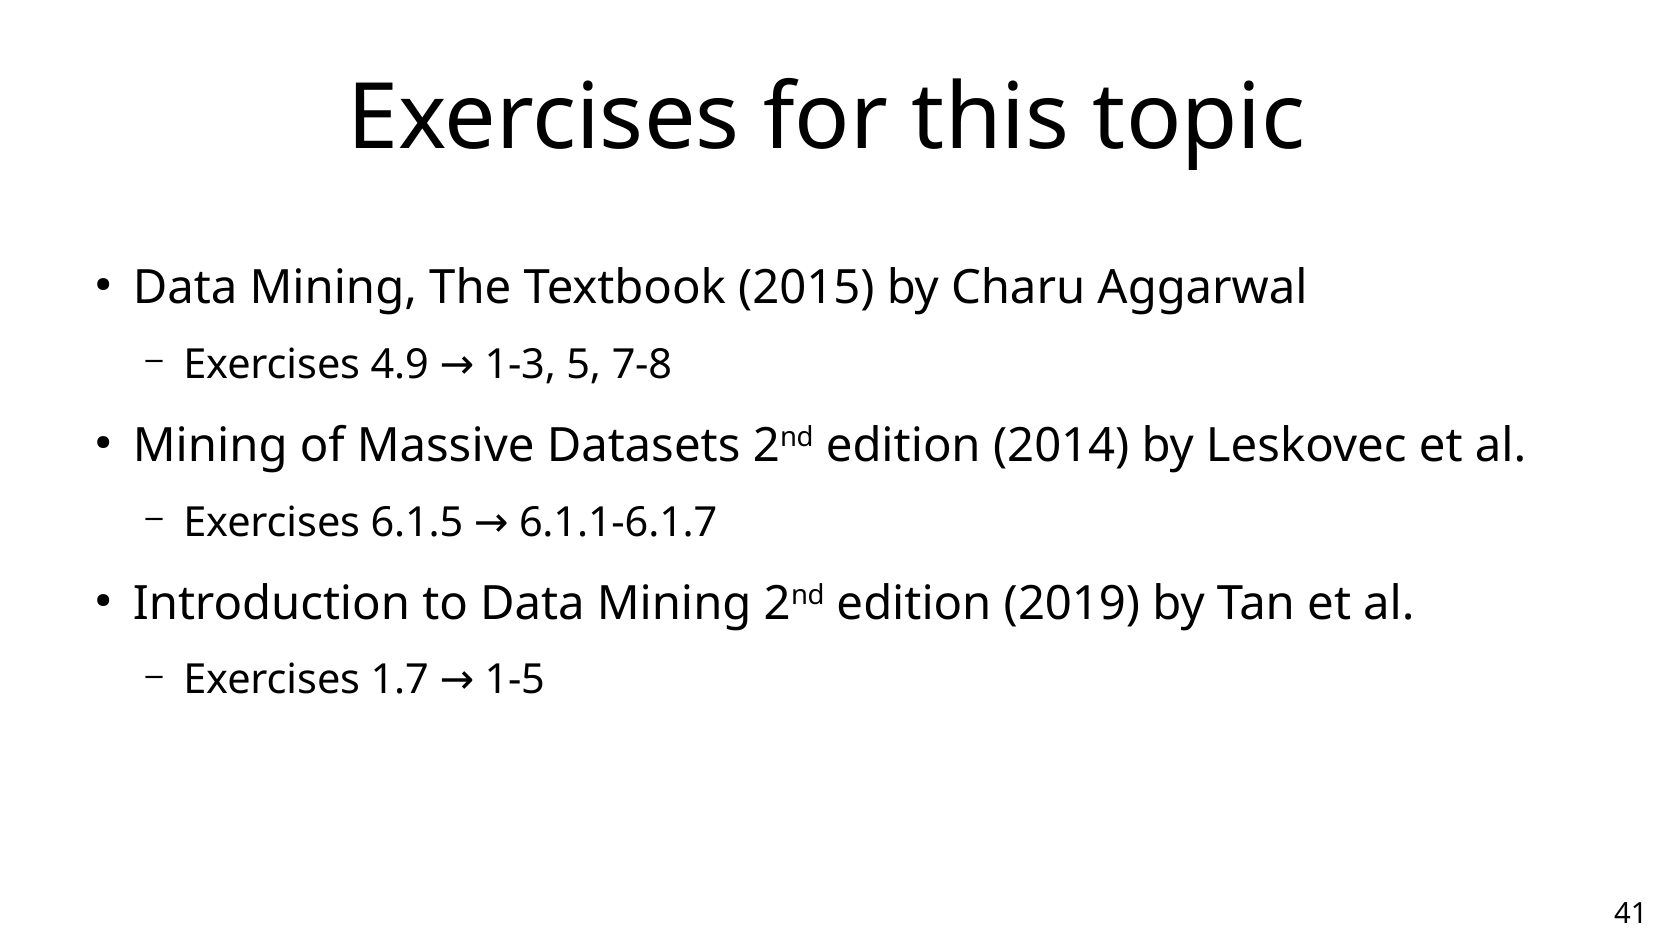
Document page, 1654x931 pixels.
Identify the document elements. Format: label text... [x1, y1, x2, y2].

list Data Mining, The Textbook (2015) by Charu Aggarwal Exercises 4.9 → 1-3, 5, 7-8 Mining of Massive Datasets 2nd edition (2014) by Leskovec et al. Exercises 6.1.5 → 6.1.1-6.1.7 Introduction to Data Mining 2nd edition (2019) by Tan et al. Exercises 1.7 → 1-5 [82, 253, 1571, 719]
title Exercises for this topic [82, 1, 1571, 226]
